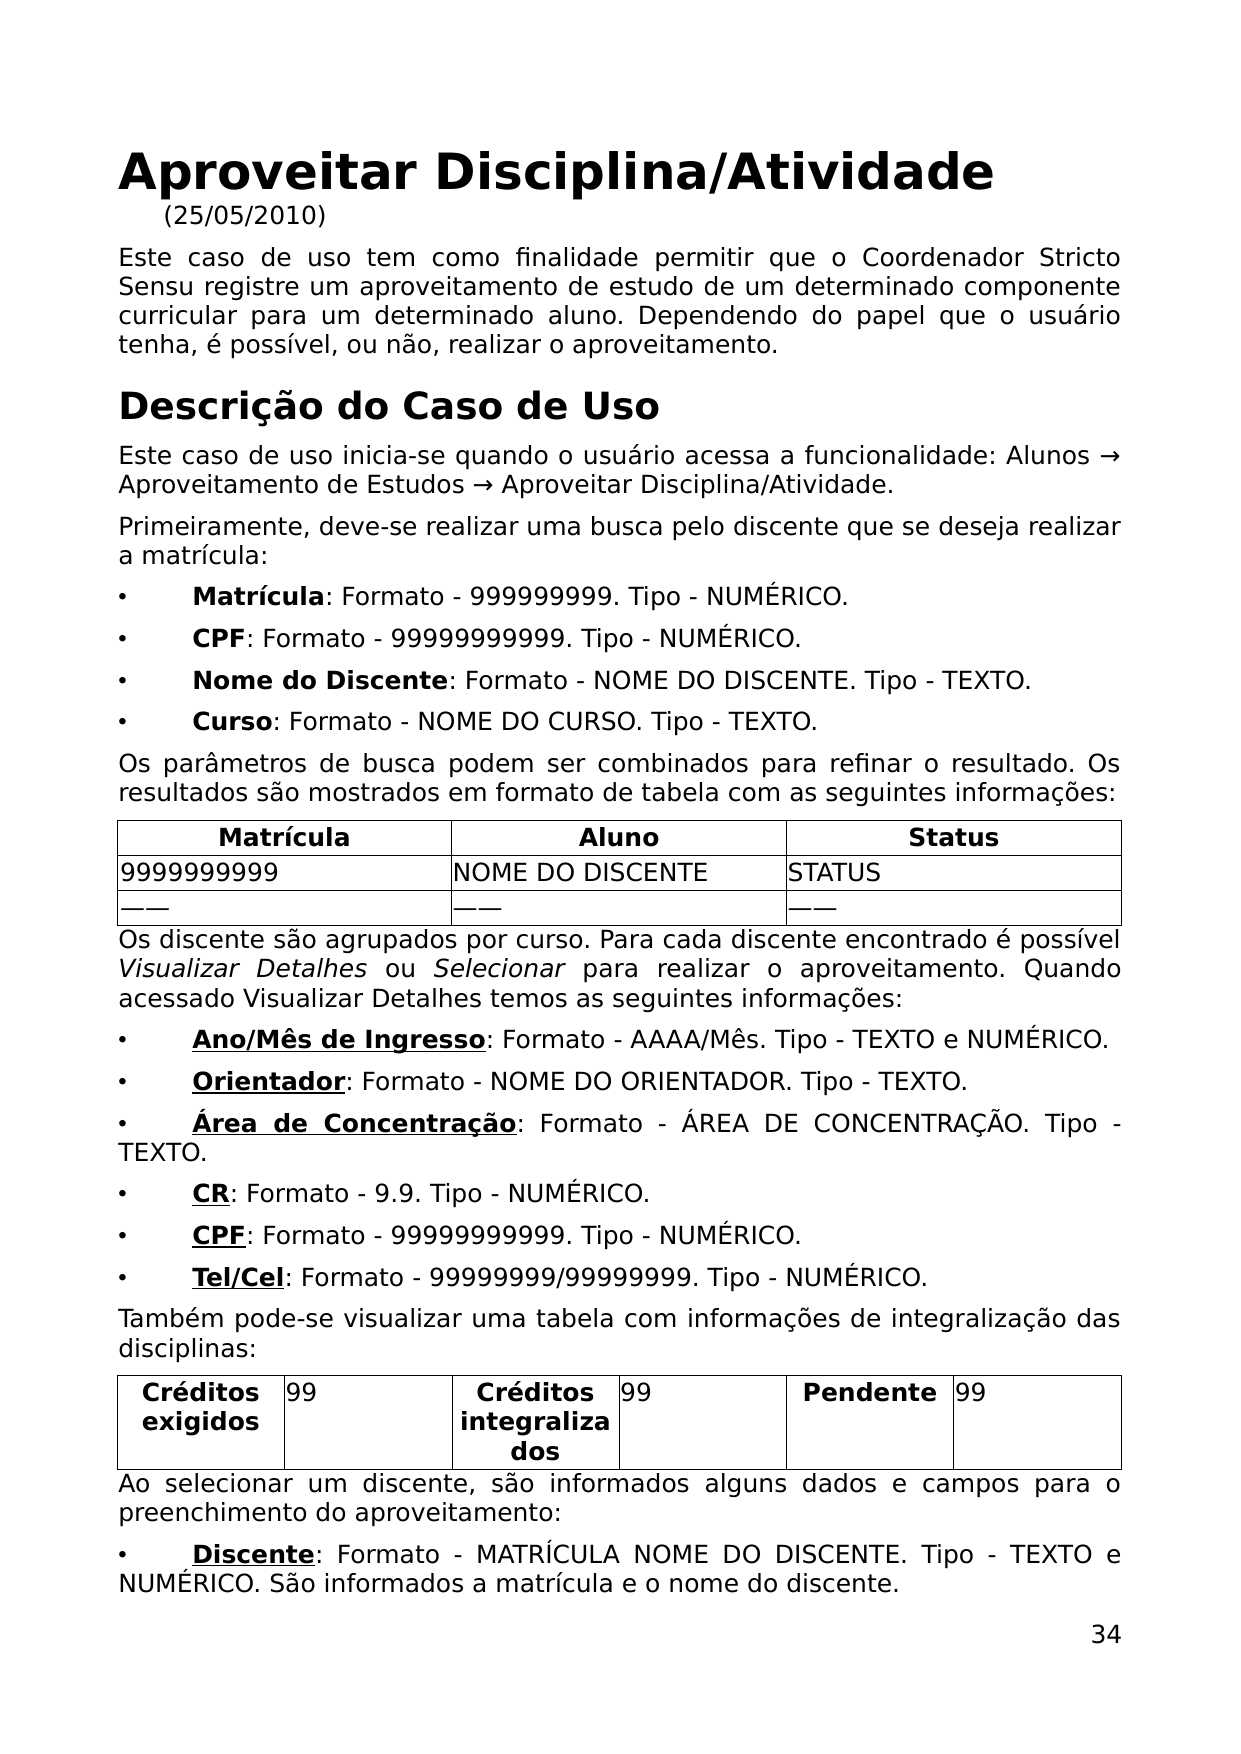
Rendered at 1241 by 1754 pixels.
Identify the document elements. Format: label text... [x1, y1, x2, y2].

table_header 99 [285, 1376, 452, 1469]
table_cell —— [452, 891, 786, 925]
table_header 99 [954, 1376, 1121, 1469]
list CPF: Formato - 99999999999. Tipo - NUMÉRICO. [118, 624, 1122, 653]
text Este caso de uso tem como finalidade permitir que o Coordenador Stricto Sensu registre um aproveitamento de estudo de um determinado componente curricular para um determinado aluno. Dependendo do papel que o usuário tenha, é possível, ou não, realizar o aproveitamento. [118, 243, 1122, 360]
table_cell 9999999999 [118, 856, 451, 890]
list Tel/Cel: Formato - 99999999/99999999. Tipo - NUMÉRICO. [118, 1263, 1122, 1292]
list Discente: Formato - MATRÍCULA NOME DO DISCENTE. Tipo - TEXTO e NUMÉRICO. São informados a matrícula e o nome do discente. [118, 1540, 1122, 1598]
table_header Matrícula [118, 821, 451, 855]
table_header Créditos integralizados [453, 1376, 619, 1469]
text Ao selecionar um discente, são informados alguns dados e campos para o preenchimento do aproveitamento: [118, 1470, 1122, 1527]
table_header Créditos exigidos [118, 1376, 284, 1469]
table_cell NOME DO DISCENTE [452, 856, 786, 890]
table_cell —— [118, 891, 451, 925]
table_cell STATUS [787, 856, 1121, 890]
list Orientador: Formato - NOME DO ORIENTADOR. Tipo - TEXTO. [118, 1067, 1122, 1096]
table_header Status [787, 821, 1121, 855]
text Também pode-se visualizar uma tabela com informações de integralização das disciplinas: [118, 1304, 1122, 1363]
list Ano/Mês de Ingresso: Formato - AAAA/Mês. Tipo - TEXTO e NUMÉRICO. [118, 1025, 1122, 1054]
subtitle Descrição do Caso de Uso [118, 385, 1122, 428]
list CR: Formato - 9.9. Tipo - NUMÉRICO. [118, 1179, 1122, 1209]
list CPF: Formato - 99999999999. Tipo - NUMÉRICO. [118, 1221, 1122, 1250]
list Matrícula: Formato - 999999999. Tipo - NUMÉRICO. [118, 582, 1122, 612]
text Primeiramente, deve-se realizar uma busca pelo discente que se deseja realizar a matrícula: [118, 512, 1122, 570]
text Os parâmetros de busca podem ser combinados para refinar o resultado. Os resultados são mostrados em formato de tabela com as seguintes informações: [118, 749, 1122, 807]
table_cell —— [787, 891, 1121, 925]
text Este caso de uso inicia-se quando o usuário acessa a funcionalidade: Alunos → Aproveitamento de Estudos → Aproveitar Disciplina/Atividade. [118, 441, 1122, 499]
list Curso: Formato - NOME DO CURSO. Tipo - TEXTO. [118, 707, 1122, 737]
table_header Pendente [787, 1376, 953, 1469]
table_header Aluno [452, 821, 786, 855]
list Área de Concentração: Formato - ÁREA DE CONCENTRAÇÃO. Tipo - TEXTO. [118, 1109, 1122, 1167]
list Nome do Discente: Formato - NOME DO DISCENTE. Tipo - TEXTO. [118, 666, 1122, 695]
subtitle Aproveitar Disciplina/Atividade (25/05/2010) [118, 143, 1122, 231]
table_header 99 [620, 1376, 786, 1469]
text Os discente são agrupados por curso. Para cada discente encontrado é possível Visualizar Detalhes ou Selecionar para realizar o aproveitamento. Quando acessado Visualizar Detalhes temos as seguintes informações: [118, 926, 1122, 1013]
